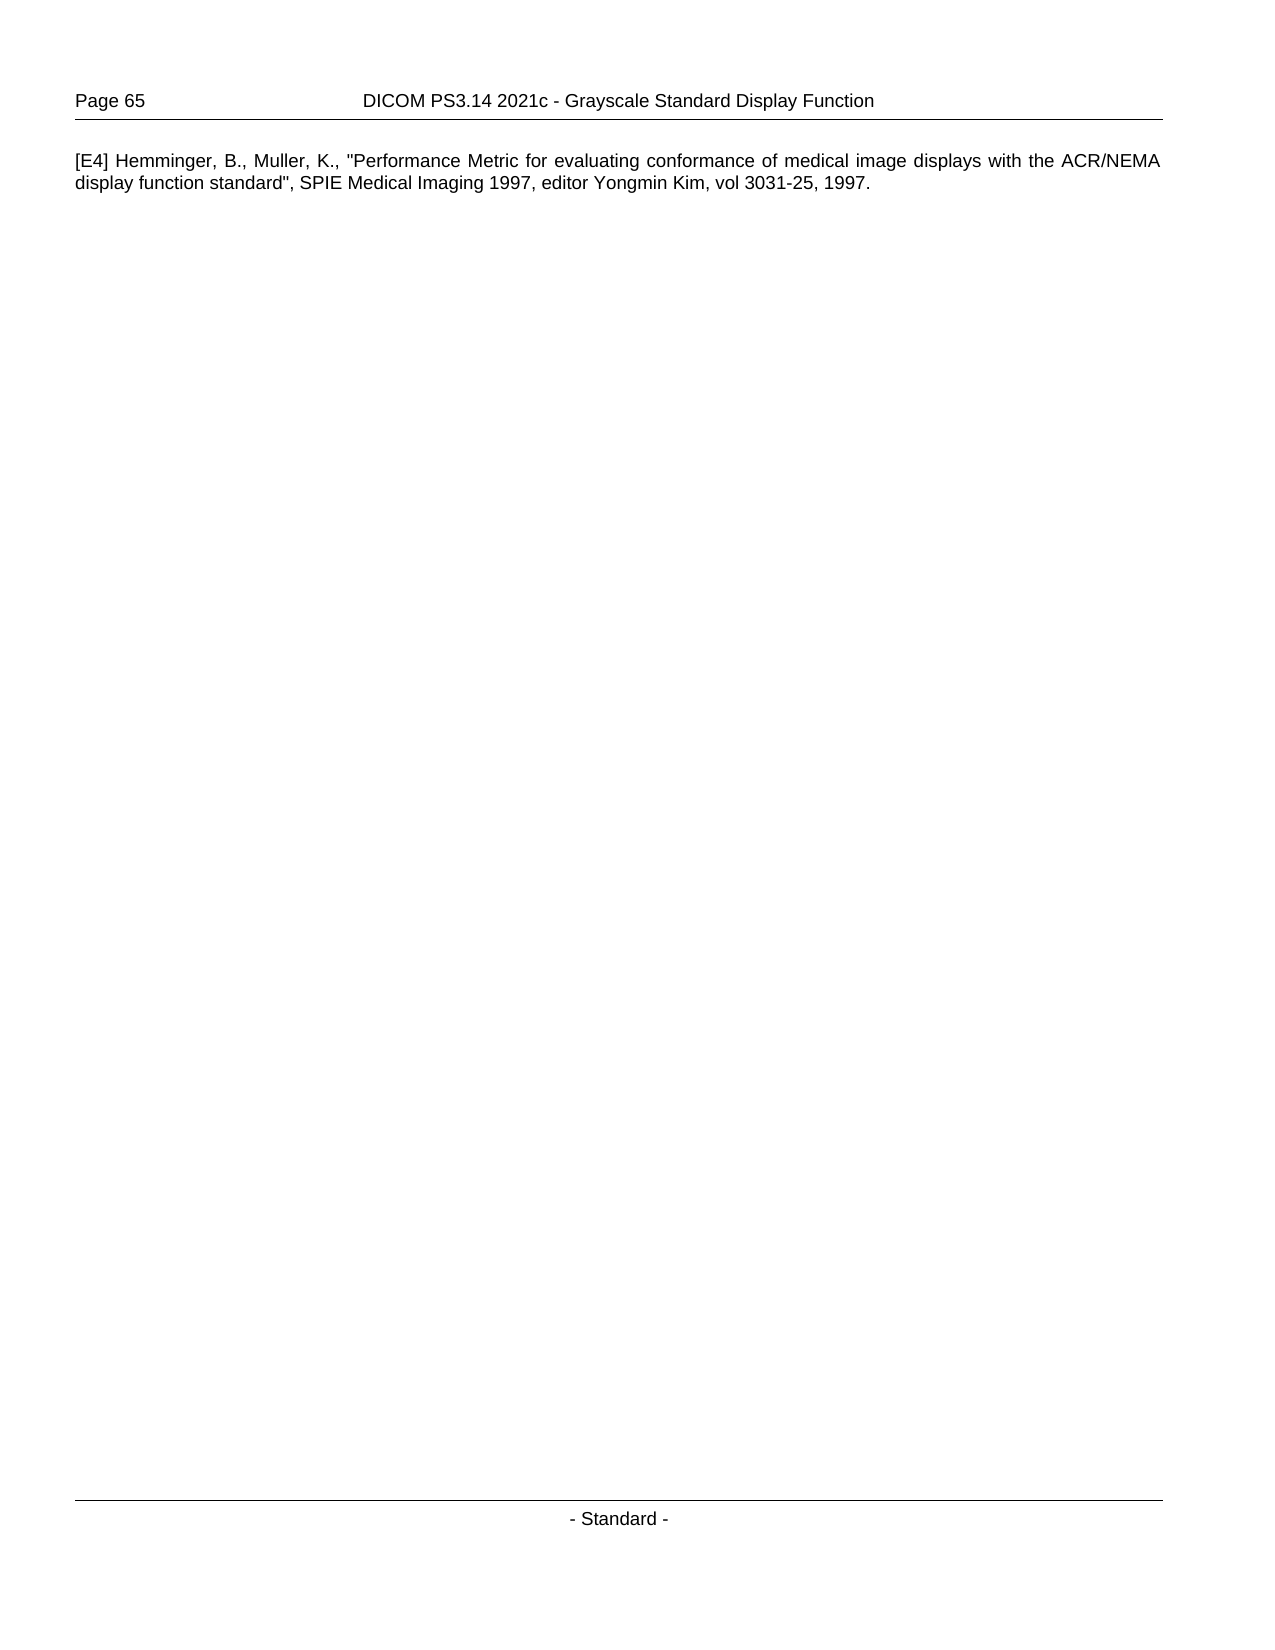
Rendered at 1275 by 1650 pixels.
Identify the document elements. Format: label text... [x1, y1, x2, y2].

text [E4] Hemminger, B., Muller, K., "Performance Metric for evaluating conformance of medical image displays with the ACR/NEMA display function standard", SPIE Medical Imaging 1997, editor Yongmin Kim, vol 3031-25, 1997. [75, 150, 1162, 193]
